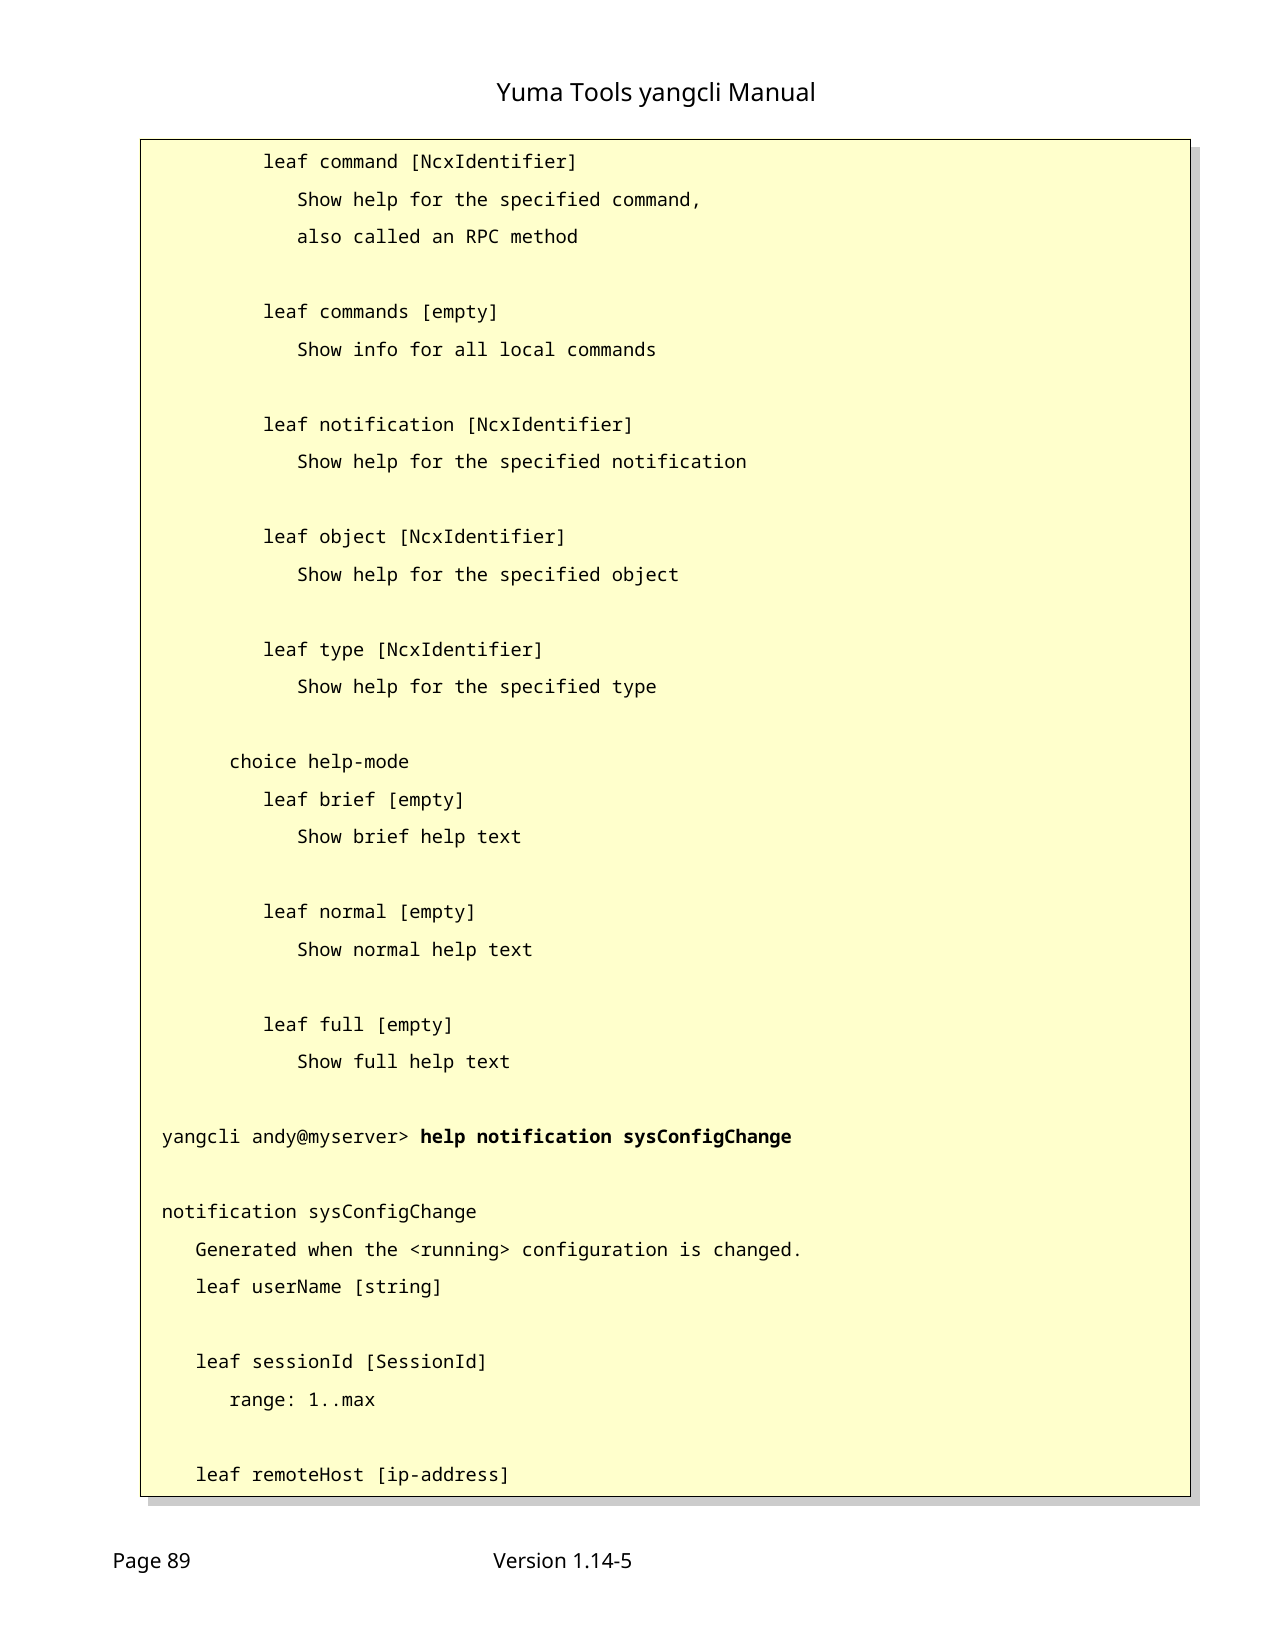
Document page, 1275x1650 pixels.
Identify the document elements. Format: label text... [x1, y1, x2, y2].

text Show help for the specified type [141, 663, 1190, 699]
text leaf type [NcxIdentifier] [141, 626, 1190, 662]
text Generated when the <running> configuration is changed. [141, 1226, 1190, 1262]
text leaf sessionId [SessionId] [141, 1338, 1190, 1374]
text Show help for the specified object [141, 551, 1190, 587]
text yangcli andy@myserver> help notification sysConfigChange [141, 1113, 1190, 1149]
text leaf commands [empty] [141, 288, 1190, 324]
text leaf notification [NcxIdentifier] [141, 401, 1190, 437]
text Show brief help text [141, 813, 1190, 849]
text Show full help text [141, 1038, 1190, 1074]
text Show normal help text [141, 926, 1190, 962]
text leaf object [NcxIdentifier] [141, 513, 1190, 549]
text Show info for all local commands [141, 326, 1190, 362]
text leaf full [empty] [141, 1001, 1190, 1037]
text leaf normal [empty] [141, 888, 1190, 924]
text leaf userName [string] [141, 1263, 1190, 1299]
text leaf remoteHost [ip-address] [141, 1451, 1190, 1496]
text range: 1..max [141, 1376, 1190, 1412]
text Show help for the specified command, [141, 176, 1190, 212]
text Show help for the specified notification [141, 438, 1190, 474]
text also called an RPC method [141, 213, 1190, 249]
text choice help-mode [141, 738, 1190, 774]
text leaf brief [empty] [141, 776, 1190, 812]
text notification sysConfigChange [141, 1188, 1190, 1224]
text leaf command [NcxIdentifier] [141, 140, 1190, 174]
